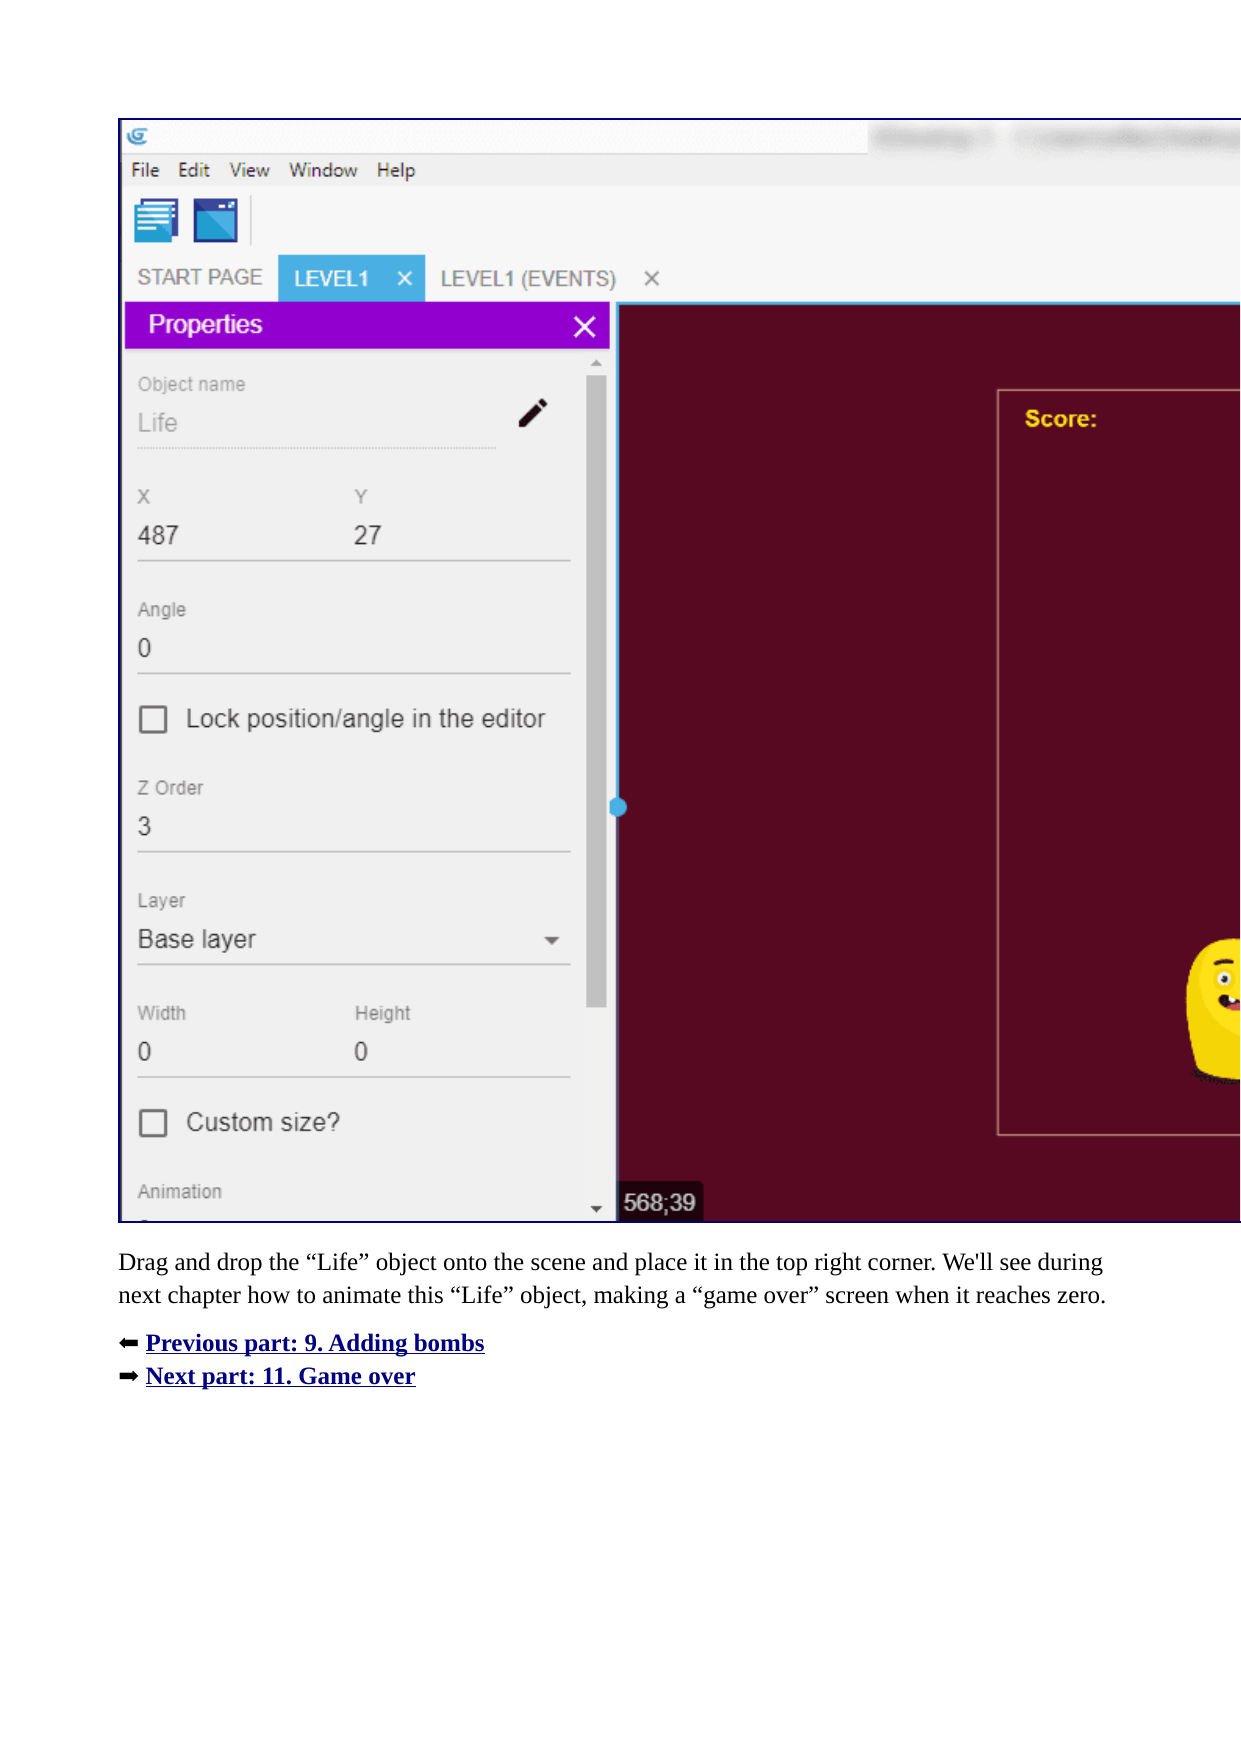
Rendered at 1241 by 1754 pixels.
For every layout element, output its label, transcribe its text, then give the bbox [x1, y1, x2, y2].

text Drag and drop the “Life” object onto the scene and place it in the top right corner. We'll see during next chapter how to animate this “Life” object, making a “game over” screen when it reaches zero. [118, 1247, 1122, 1309]
text ⬅️ Previous part: 9. Adding bombs ➡️ Next part: 11. Game over [118, 1328, 1122, 1389]
picture [120, 120, 1241, 1221]
